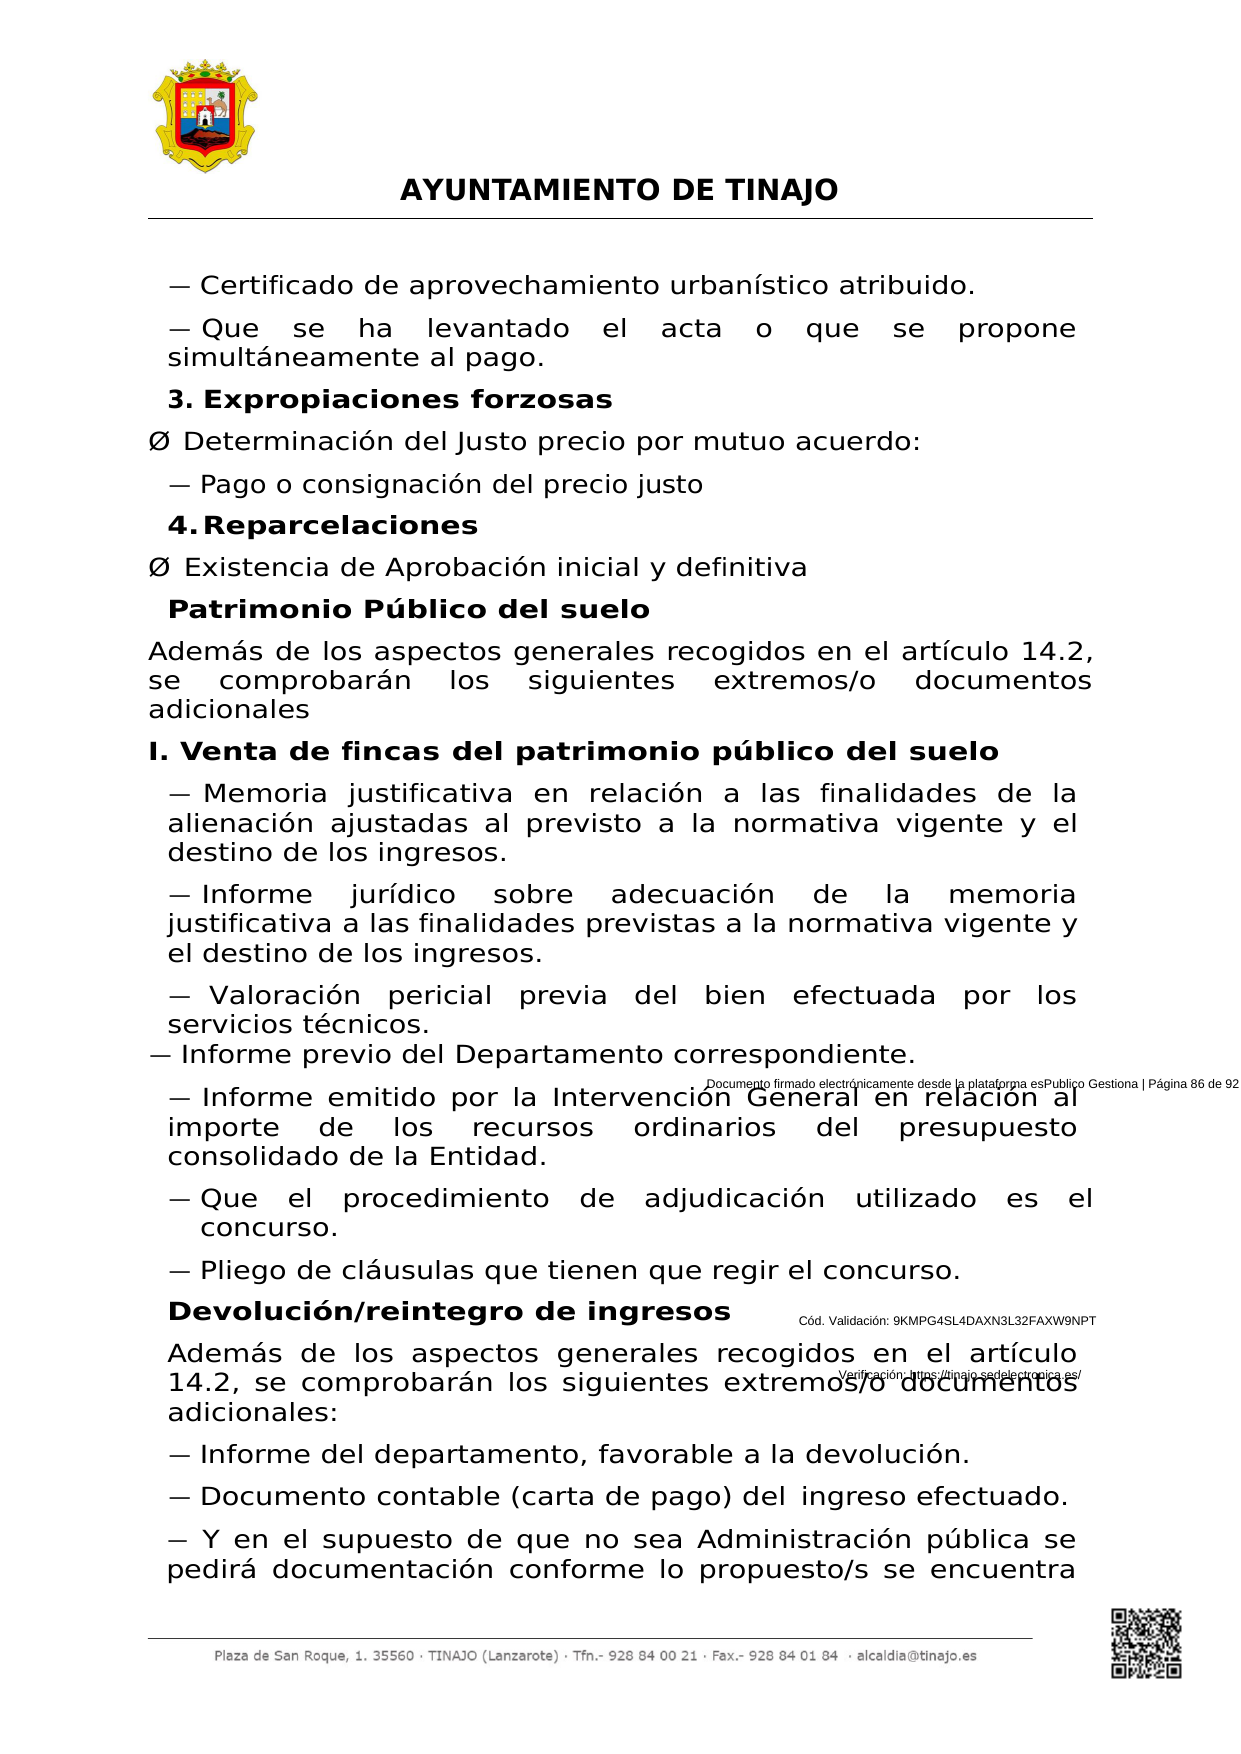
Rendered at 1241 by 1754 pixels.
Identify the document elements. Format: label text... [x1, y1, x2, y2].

text — Que el procedimiento de adjudicación utilizado es el concurso. [167, 1183, 1101, 1243]
text AYUNTAMIENTO DE TINAJO [400, 173, 1154, 207]
text — Certificado de aprovechamiento urbanístico atribuido. [167, 270, 1154, 300]
text — Memoria justificativa en relación a las finalidades de la alienación ajustadas al previsto a la normativa vigente y el destino de los ingresos. [167, 779, 1078, 867]
text — Valoración pericial previa del bien efectuada por los servicios técnicos. [167, 980, 1084, 1039]
text 3. Expropiaciones forzosas [167, 385, 1154, 414]
text Ø Determinación del Justo precio por mutuo acuerdo: — Pago o consignación del precio justo 4.Reparcelaciones [148, 427, 928, 541]
text — Documento contable (carta de pago) del ingreso efectuado. [167, 1482, 1154, 1512]
picture [147, 1638, 1033, 1682]
text — Informe previo del Departamento correspondiente. [148, 1039, 1152, 1070]
text Ø Existencia de Aprobación inicial y definitiva Patrimonio Público del suelo [148, 553, 816, 624]
text — Informe del departamento, favorable a la devolución. [167, 1439, 1154, 1469]
picture [147, 59, 262, 174]
text — Pliego de cláusulas que tienen que regir el concurso. Devolución/reintegro de ingresos [167, 1255, 968, 1327]
text — Y en el supuesto de que no sea Administración pública se pedirá documentación conforme lo propuesto/s se encuentra [159, 1524, 1076, 1584]
picture [1110, 1607, 1184, 1681]
text Además de los aspectos generales recogidos en el artículo 14.2, se comprobarán los siguientes extremos/o documentos adicionales [148, 637, 1094, 725]
text — Que se ha levantado el acta o que se propone simultáneamente al pago. [167, 313, 1085, 372]
text Además de los aspectos generales recogidos en el artículo 14.2, se comprobarán los siguientes extremos/o documentos adicionales: [167, 1339, 1078, 1427]
text I. Venta de fincas del patrimonio público del suelo [148, 737, 1154, 766]
text — Informe jurídico sobre adecuación de la memoria justificativa a las finalidades previstas a la normativa vigente y el destino de los ingresos. [167, 879, 1079, 968]
text — Informe emitido por la Intervención General en relación al importe de los recursos ordinarios del presupuesto consolidado de la Entidad. [167, 1082, 1079, 1171]
